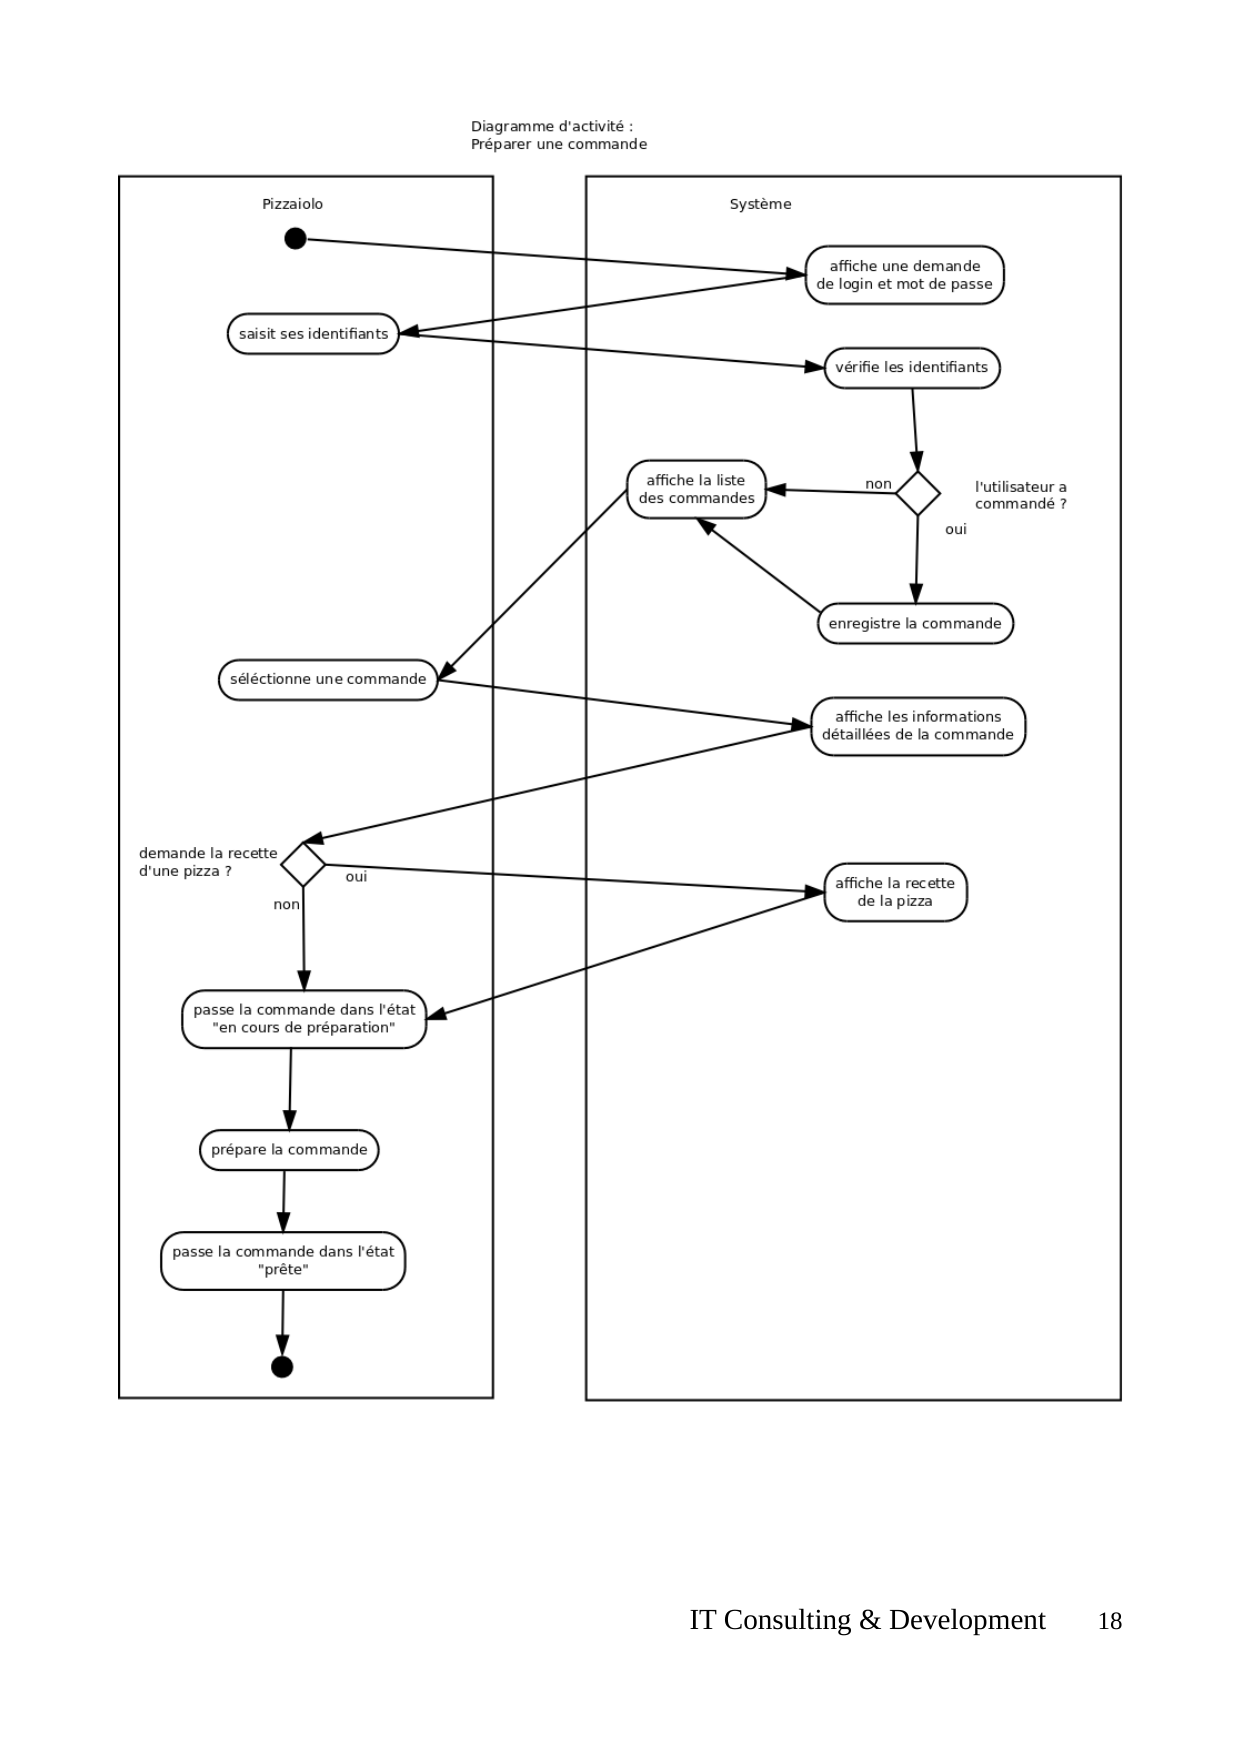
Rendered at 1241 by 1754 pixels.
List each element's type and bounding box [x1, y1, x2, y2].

picture [118, 118, 1123, 1402]
